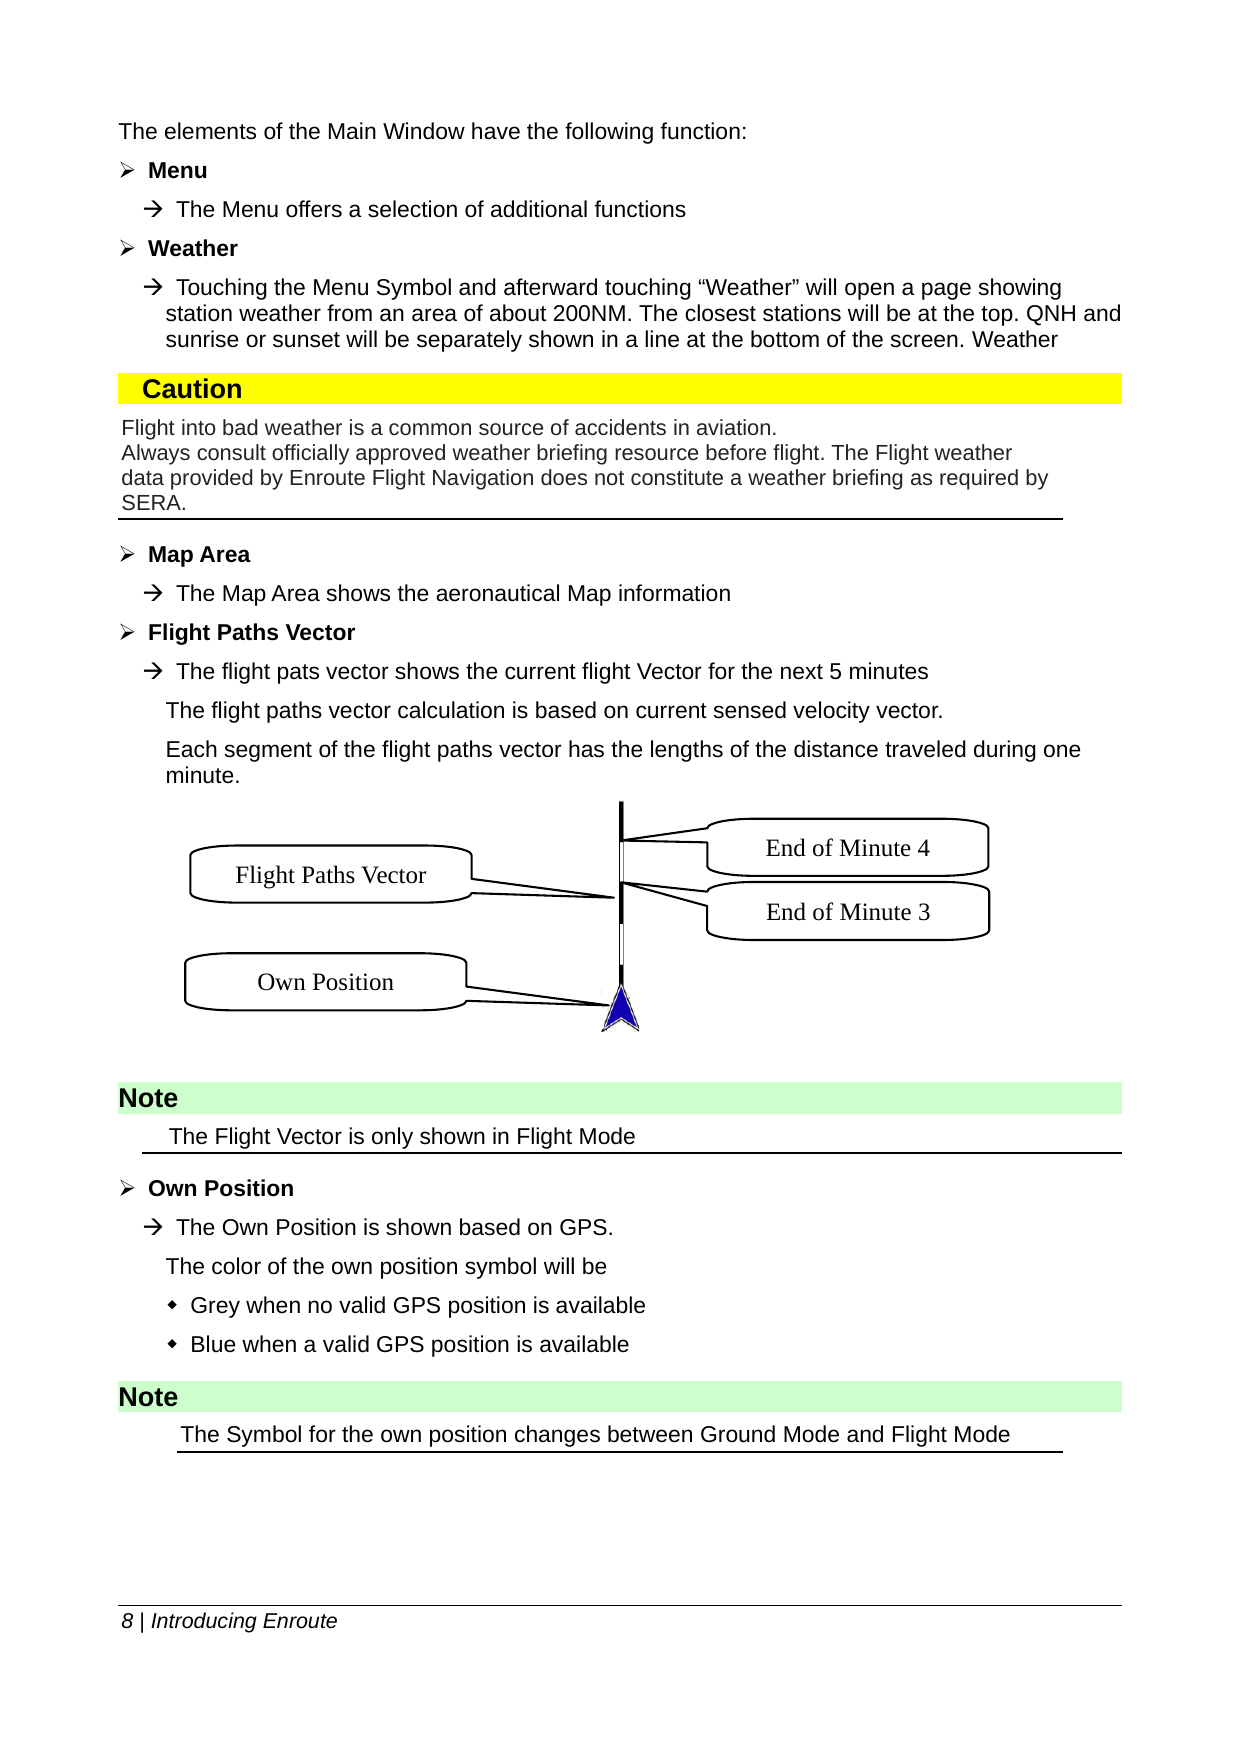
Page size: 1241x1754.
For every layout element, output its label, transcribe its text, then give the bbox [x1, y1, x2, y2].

subtitle The Menu offers a selection of additional functions [142, 196, 1122, 222]
subtitle Flight Paths Vector [118, 619, 1122, 645]
subtitle Blue when a valid GPS position is available [165, 1331, 1122, 1357]
list The Flight Vector is only shown in Flight Mode [142, 1119, 1122, 1152]
subtitle Touching the Menu Symbol and afterward touching “Weather” will open a page showing station weather from an area of about 200NM. The closest stations will be at the top. QNH and sunrise or sunset will be separately shown in a line at the bottom of the screen. Weather [142, 273, 1122, 353]
subtitle Map Area [118, 541, 1122, 568]
subtitle Caution [118, 373, 1122, 404]
subtitle Own Position [118, 1175, 1122, 1201]
subtitle Each segment of the flight paths vector has the lengths of the distance traveled during one minute. [142, 736, 1122, 788]
subtitle Weather [118, 235, 1122, 261]
subtitle The flight paths vector calculation is based on current sensed velocity vector. [142, 697, 1122, 723]
subtitle The elements of the Main Window have the following function: [118, 118, 1122, 144]
picture [601, 800, 640, 1032]
subtitle Grey when no valid GPS position is available [165, 1292, 1122, 1318]
subtitle The Map Area shows the aeronautical Map information [142, 580, 1122, 607]
subtitle The color of the own position symbol will be [142, 1253, 1122, 1279]
list Flight into bad weather is a common source of accidents in aviation. Always consult officially approved weather briefing resource before flight. The Flight weather data provided by Enroute Flight Navigation does not constitute a weather briefing as required by SERA. [118, 411, 1063, 518]
subtitle The Own Position is shown based on GPS. [142, 1214, 1122, 1240]
subtitle The flight pats vector shows the current flight Vector for the next 5 minutes [142, 658, 1122, 684]
subtitle Note [118, 1082, 1122, 1114]
subtitle Menu [118, 157, 1122, 183]
subtitle Note [118, 1381, 1122, 1412]
text The Symbol for the own position changes between Ground Mode and Flight Mode [177, 1418, 1063, 1451]
